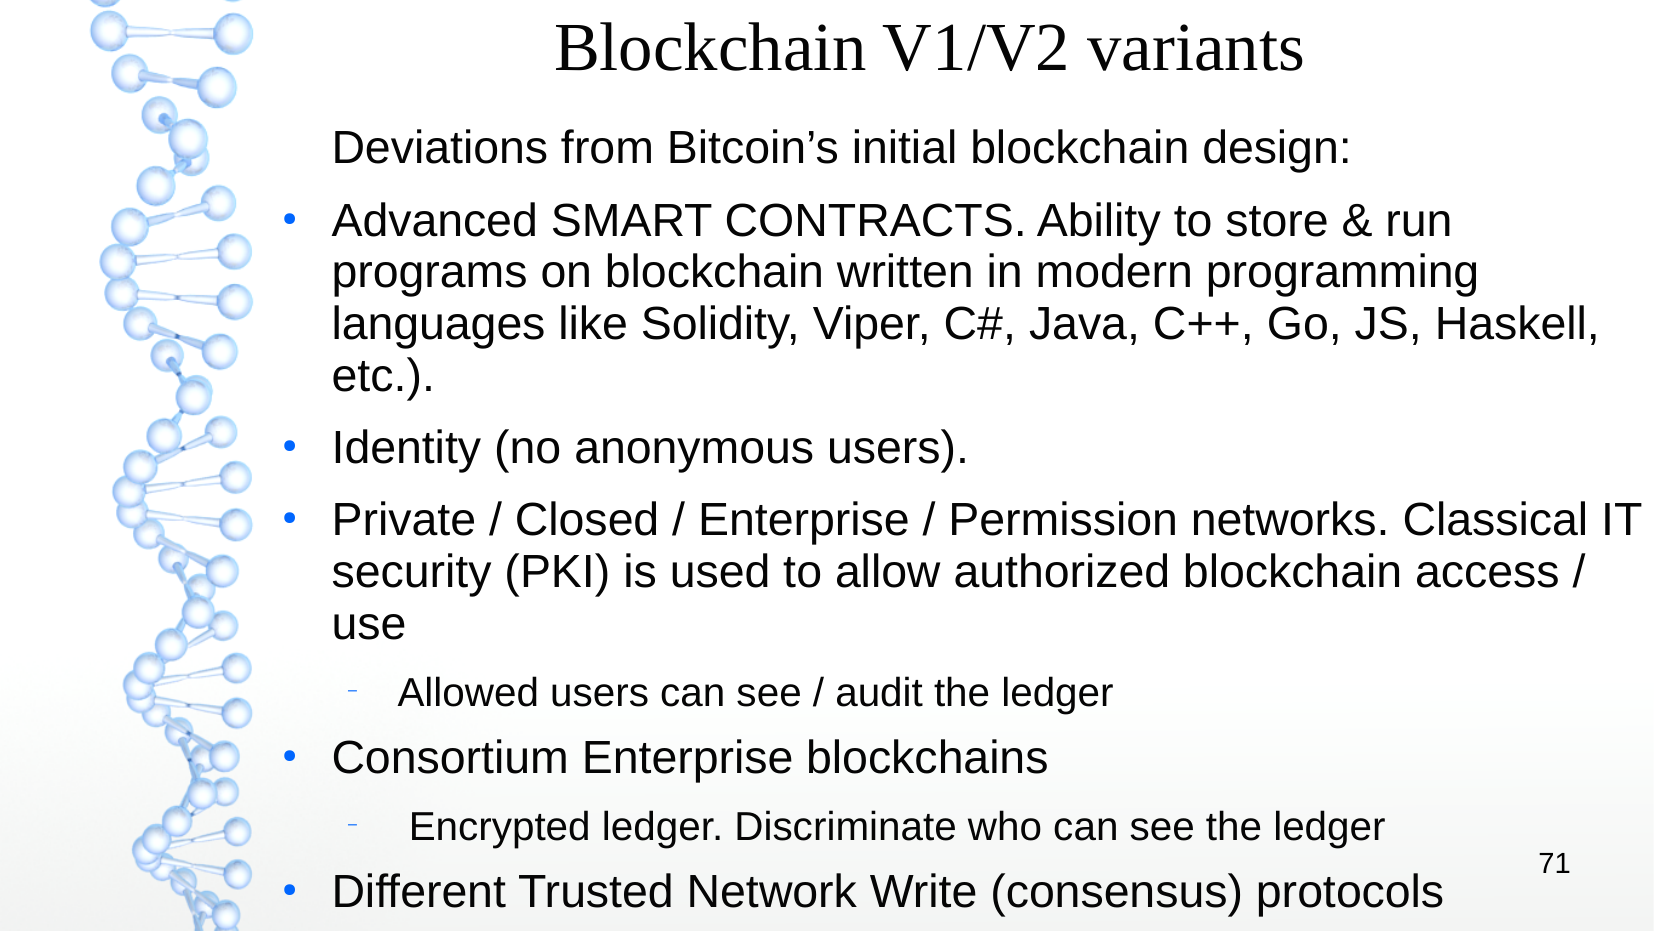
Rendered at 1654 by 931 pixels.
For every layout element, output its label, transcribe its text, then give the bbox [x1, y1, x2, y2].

list Deviations from Bitcoin’s initial blockchain design: Advanced SMART CONTRACTS. Ability to store & run programs on blockchain written in modern programming languages like Solidity, Viper, C#, Java, C++, Go, JS, Haskell, etc.). Identity (no anonymous users). Private / Closed / Enterprise / Permission networks. Classical IT security (PKI) is used to allow authorized blockchain access / use Allowed users can see / audit the ledger Consortium Enterprise blockchains Encrypted ledger. Discriminate who can see the ledger Different Trusted Network Write (consensus) protocols [265, 122, 1654, 922]
title Blockchain V1/V2 variants [265, 0, 1595, 95]
picture [0, 0, 1654, 931]
